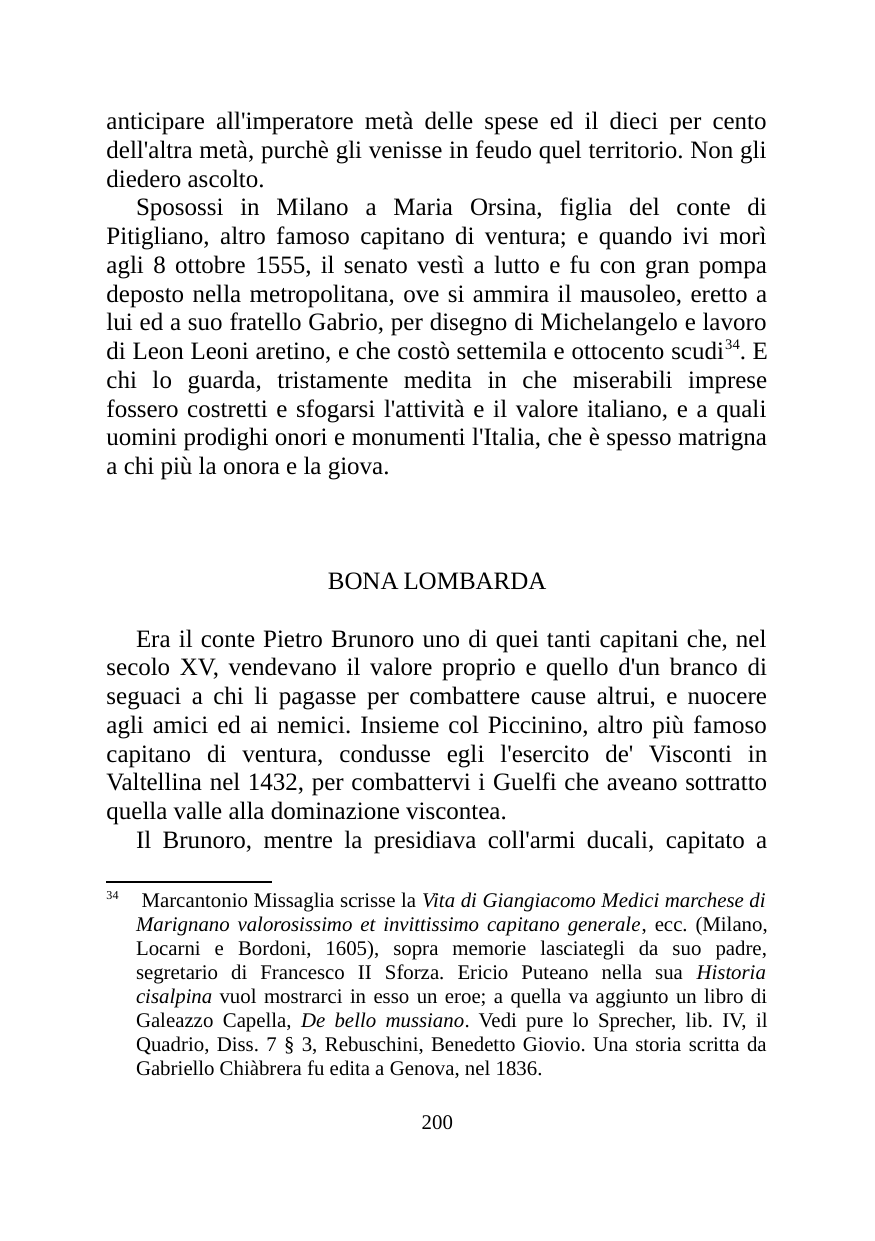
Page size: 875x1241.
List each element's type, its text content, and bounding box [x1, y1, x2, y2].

text Il Brunoro, mentre la presidiava coll'armi ducali, capitato a [106, 825, 768, 854]
text BONA LOMBARDA [106, 566, 768, 595]
text Marcantonio Missaglia scrisse la Vita di Giangiacomo Medici marchese di Marignano valorosissimo et invittissimo capitano generale, ecc. (Milano, Locarni e Bordoni, 1605), sopra memorie lasciategli da suo padre, segretario di Francesco II Sforza. Ericio Puteano nella sua Historia cisalpina vuol mostrarci in esso un eroe; a quella va aggiunto un libro di Galeazzo Capella, De bello mussiano. Vedi pure lo Sprecher, lib. IV, il Quadrio, Diss. 7 § 3, Rebuschini, Benedetto Giovio. Una storia scritta da Gabriello Chiàbrera fu edita a Genova, nel 1836. [106, 888, 768, 1080]
text Era il conte Pietro Brunoro uno di quei tanti capitani che, nel secolo XV, vendevano il valore proprio e quello d'un branco di seguaci a chi li pagasse per combattere cause altrui, e nuocere agli amici ed ai nemici. Insieme col Piccinino, altro più famoso capitano di ventura, condusse egli l'esercito de' Visconti in Valtellina nel 1432, per combattervi i Guelfi che aveano sottratto quella valle alla dominazione viscontea. [106, 624, 768, 825]
text Sposossi in Milano a Maria Orsina, figlia del conte di Pitigliano, altro famoso capitano di ventura; e quando ivi morì agli 8 ottobre 1555, il senato vestì a lutto e fu con gran pompa deposto nella metropolitana, ove si ammira il mausoleo, eretto a lui ed a suo fratello Gabrio, per disegno di Michelangelo e lavoro di Leon Leoni aretino, e che costò settemila e ottocento scudi. E chi lo guarda, tristamente medita in che miserabili imprese fossero costretti e sfogarsi l'attività e il valore italiano, e a quali uomini prodighi onori e monumenti l'Italia, che è spesso matrigna a chi più la onora e la giova. [106, 192, 768, 480]
text anticipare all'imperatore metà delle spese ed il dieci per cento dell'altra metà, purchè gli venisse in feudo quel territorio. Non gli diedero ascolto. [106, 106, 768, 192]
